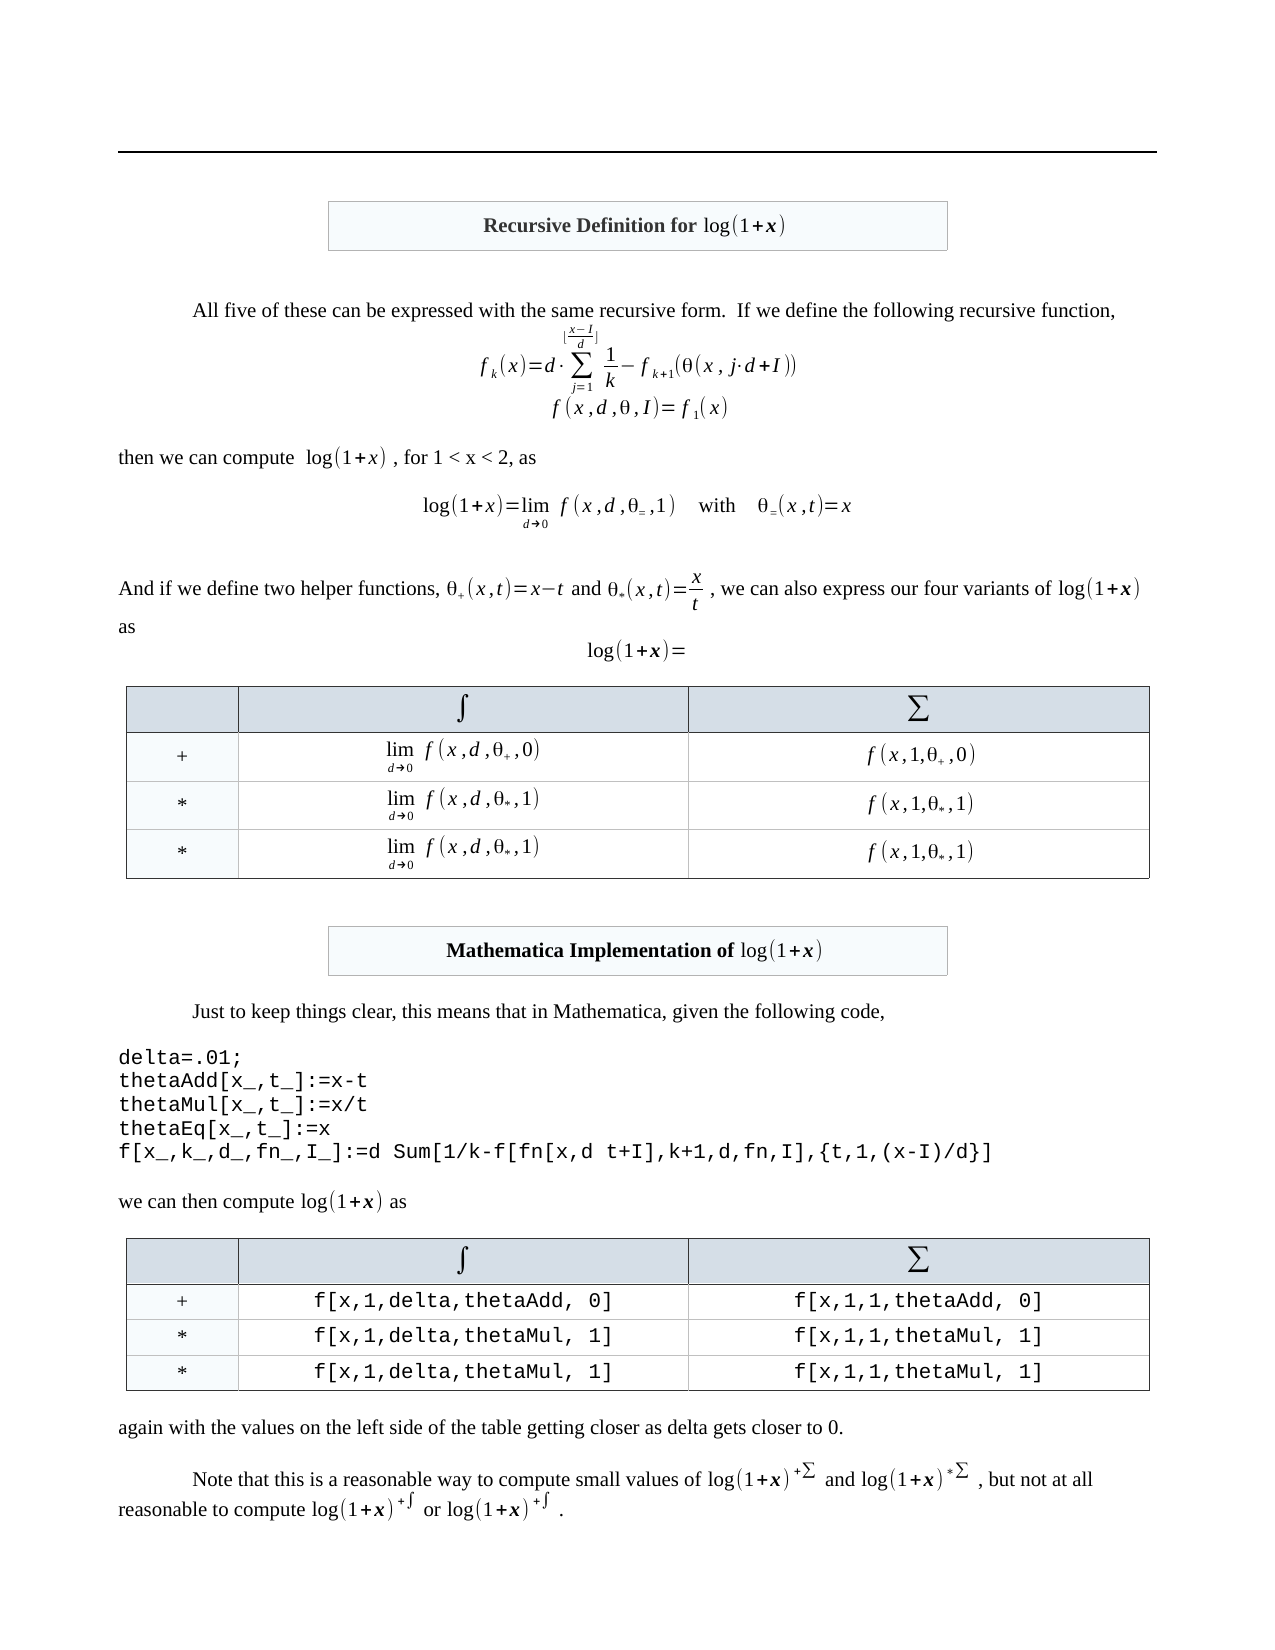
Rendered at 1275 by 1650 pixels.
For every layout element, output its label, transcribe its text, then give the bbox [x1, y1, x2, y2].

table_cell [239, 782, 688, 829]
table_header [127, 687, 238, 732]
table_cell f[x,1,1,thetaMul, 1] [689, 1356, 1149, 1390]
table_header [239, 687, 688, 732]
table_cell f[x,1,1,thetaAdd, 0] [689, 1285, 1149, 1319]
table_cell [239, 733, 688, 781]
table_cell [689, 782, 1149, 829]
table_cell [689, 830, 1149, 878]
text f[x_,k_,d_,fn_,I_]:=d Sum[1/k-f[fn[x,d t+I],k+1,d,fn,I],{t,1,(x-I)/d}] [118, 1141, 1157, 1165]
text Mathematica Implementation of [329, 927, 947, 975]
text we can then computeas [118, 1189, 1157, 1214]
table_cell f[x,1,delta,thetaMul, 1] [239, 1356, 688, 1390]
text then we can compute , for 1 < x < 2, as [118, 445, 1157, 470]
text Just to keep things clear, this means that in Mathematica, given the following code, [118, 999, 1157, 1023]
table_cell * [127, 1356, 238, 1390]
text thetaAdd[x_,t_]:=x-t [118, 1071, 1157, 1094]
table_header [689, 687, 1149, 732]
table_header [239, 1239, 688, 1283]
table_cell f[x,1,delta,thetaMul, 1] [239, 1320, 688, 1355]
text thetaMul[x_,t_]:=x/t [118, 1094, 1157, 1118]
table_cell [239, 830, 688, 878]
table_cell [689, 733, 1149, 781]
table_cell * [127, 830, 238, 878]
text again with the values on the left side of the table getting closer as delta gets closer to 0. [118, 1414, 1157, 1439]
table_header [689, 1239, 1149, 1283]
table_cell f[x,1,delta,thetaAdd, 0] [239, 1285, 688, 1319]
table_header [127, 1239, 238, 1283]
table_cell + [127, 1285, 238, 1319]
text Note that this is a reasonable way to compute small values ofand, but not at all reasonable to computeor. [118, 1463, 1157, 1521]
text And if we define two helper functions,and, we can also express our four variants ofas [118, 565, 1157, 638]
text delta=.01; [118, 1047, 1157, 1071]
text Recursive Definition for [329, 202, 947, 250]
table_cell + [127, 733, 238, 781]
table_cell * [127, 1320, 238, 1355]
text All five of these can be expressed with the same recursive form. If we define the following recursive function, [118, 298, 1157, 322]
table_cell * [127, 782, 238, 829]
table_cell f[x,1,1,thetaMul, 1] [689, 1320, 1149, 1355]
text thetaEq[x_,t_]:=x [118, 1118, 1157, 1141]
